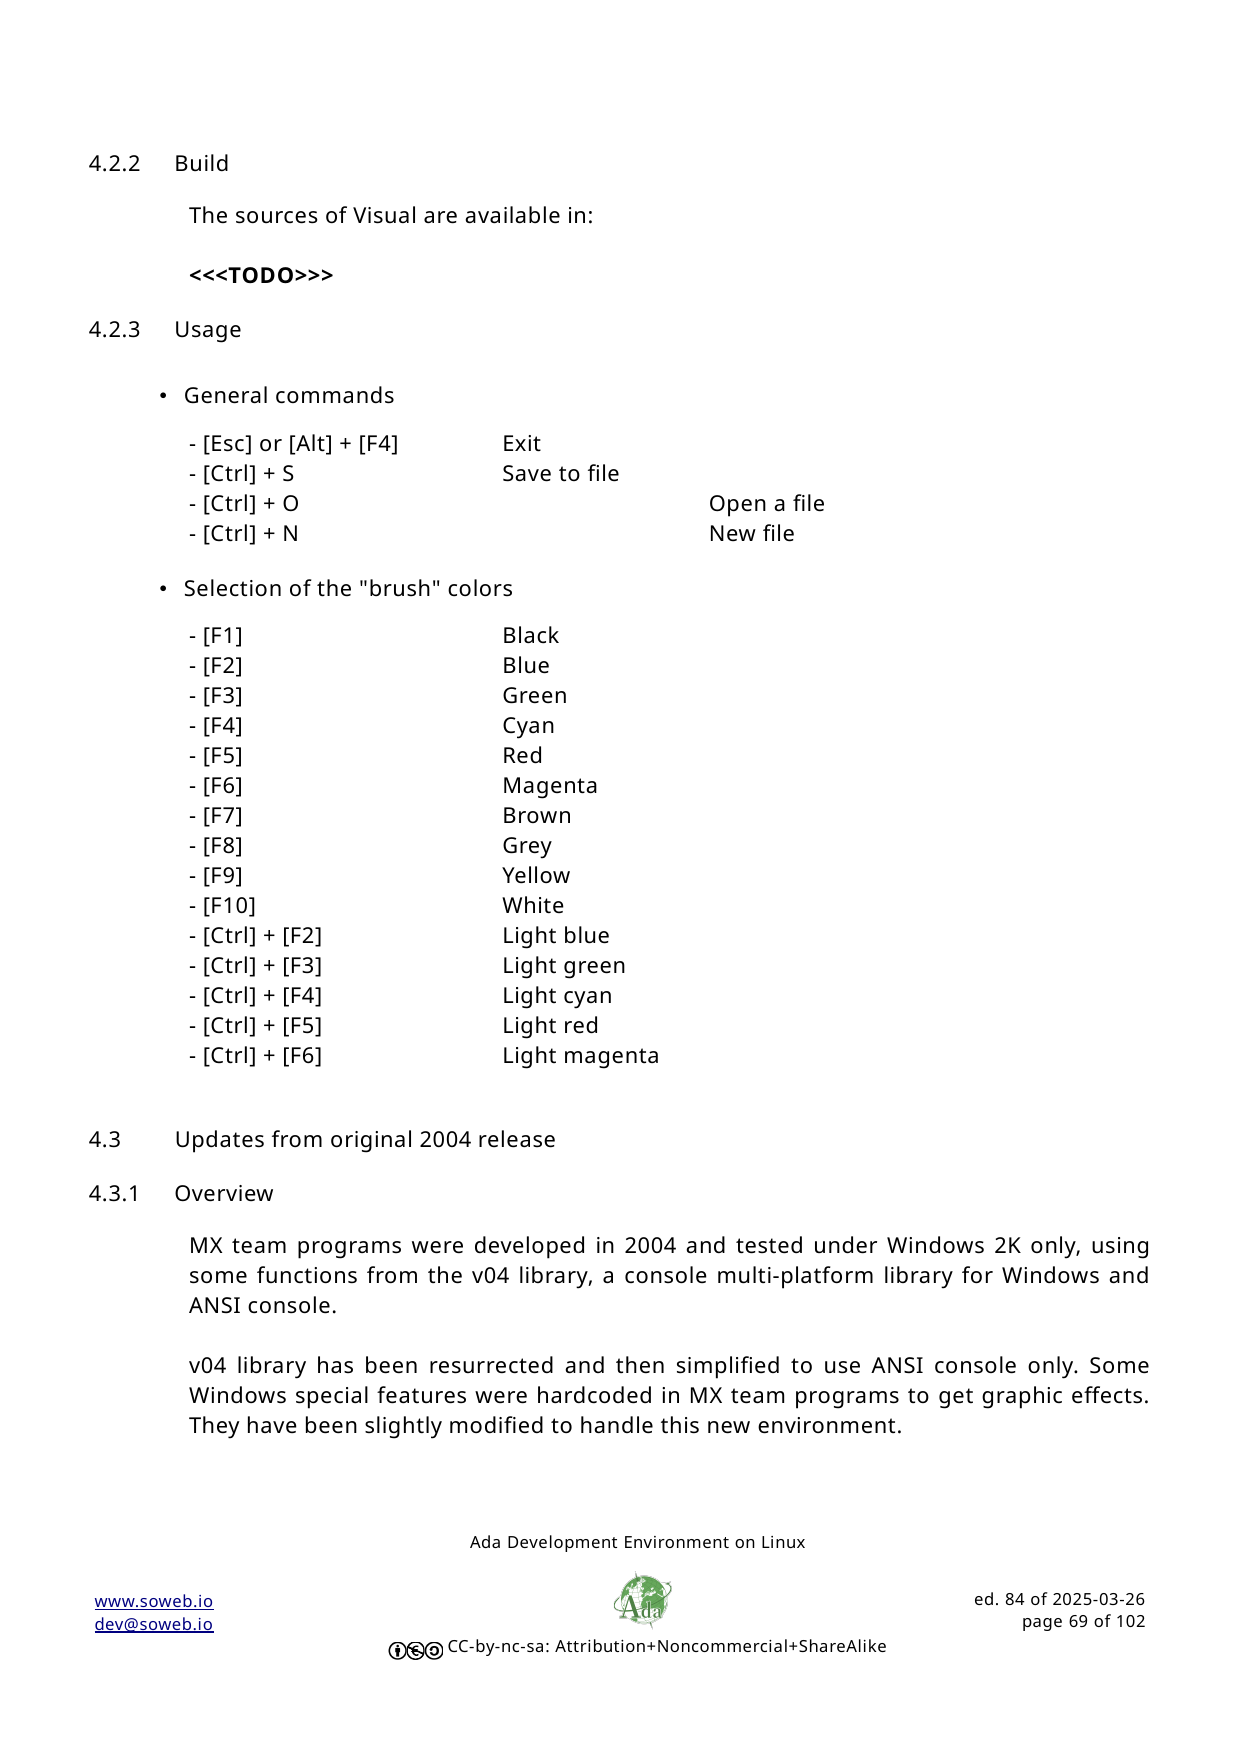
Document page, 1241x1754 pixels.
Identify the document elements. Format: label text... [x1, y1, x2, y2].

subtitle Selection of the "brush" colors [159, 571, 1152, 603]
text - [F8] Grey [189, 830, 1152, 860]
subtitle General commands [159, 379, 1152, 410]
text v04 library has been resurrected and then simplified to use ANSI console only. Some Windows special features were hardcoded in MX team programs to get graphic effects. They have been slightly modified to handle this new environment. [189, 1350, 1152, 1440]
text - [Ctrl] + O Open a file [189, 488, 1152, 518]
text - [F1] Black [189, 620, 1152, 650]
text - [F7] Brown [189, 800, 1152, 830]
text - [F5] Red [189, 740, 1152, 770]
text - [Ctrl] + [F3] Light green [189, 950, 1152, 980]
text - [Ctrl] + S Save to file [189, 458, 1152, 488]
text <<<TODO>>> [189, 260, 1152, 290]
text - [F2] Blue [189, 650, 1152, 680]
picture [388, 1642, 443, 1660]
subtitle Usage [88, 314, 1152, 355]
text - [Ctrl] + N New file [189, 518, 1152, 548]
text The sources of Visual are available in: [189, 200, 1152, 230]
text - [Ctrl] + [F5] Light red [189, 1010, 1152, 1040]
text - [F10] White [189, 890, 1152, 920]
text - [F4] Cyan [189, 710, 1152, 740]
text - [Ctrl] + [F4] Light cyan [189, 980, 1152, 1010]
subtitle Updates from original 2004 release [88, 1124, 1152, 1154]
text - [Ctrl] + [F6] Light magenta [189, 1040, 1152, 1070]
subtitle Overview [88, 1178, 1152, 1219]
text - [F9] Yellow [189, 860, 1152, 890]
text - [F6] Magenta [189, 770, 1152, 800]
text MX team programs were developed in 2004 and tested under Windows 2K only, using some functions from the v04 library, a console multi-platform library for Windows and ANSI console. [189, 1230, 1152, 1320]
text - [Esc] or [Alt] + [F4] Exit [189, 428, 1152, 458]
picture [613, 1571, 672, 1630]
text - [Ctrl] + [F2] Light blue [189, 920, 1152, 950]
subtitle Build [88, 148, 1152, 189]
text - [F3] Green [189, 680, 1152, 710]
